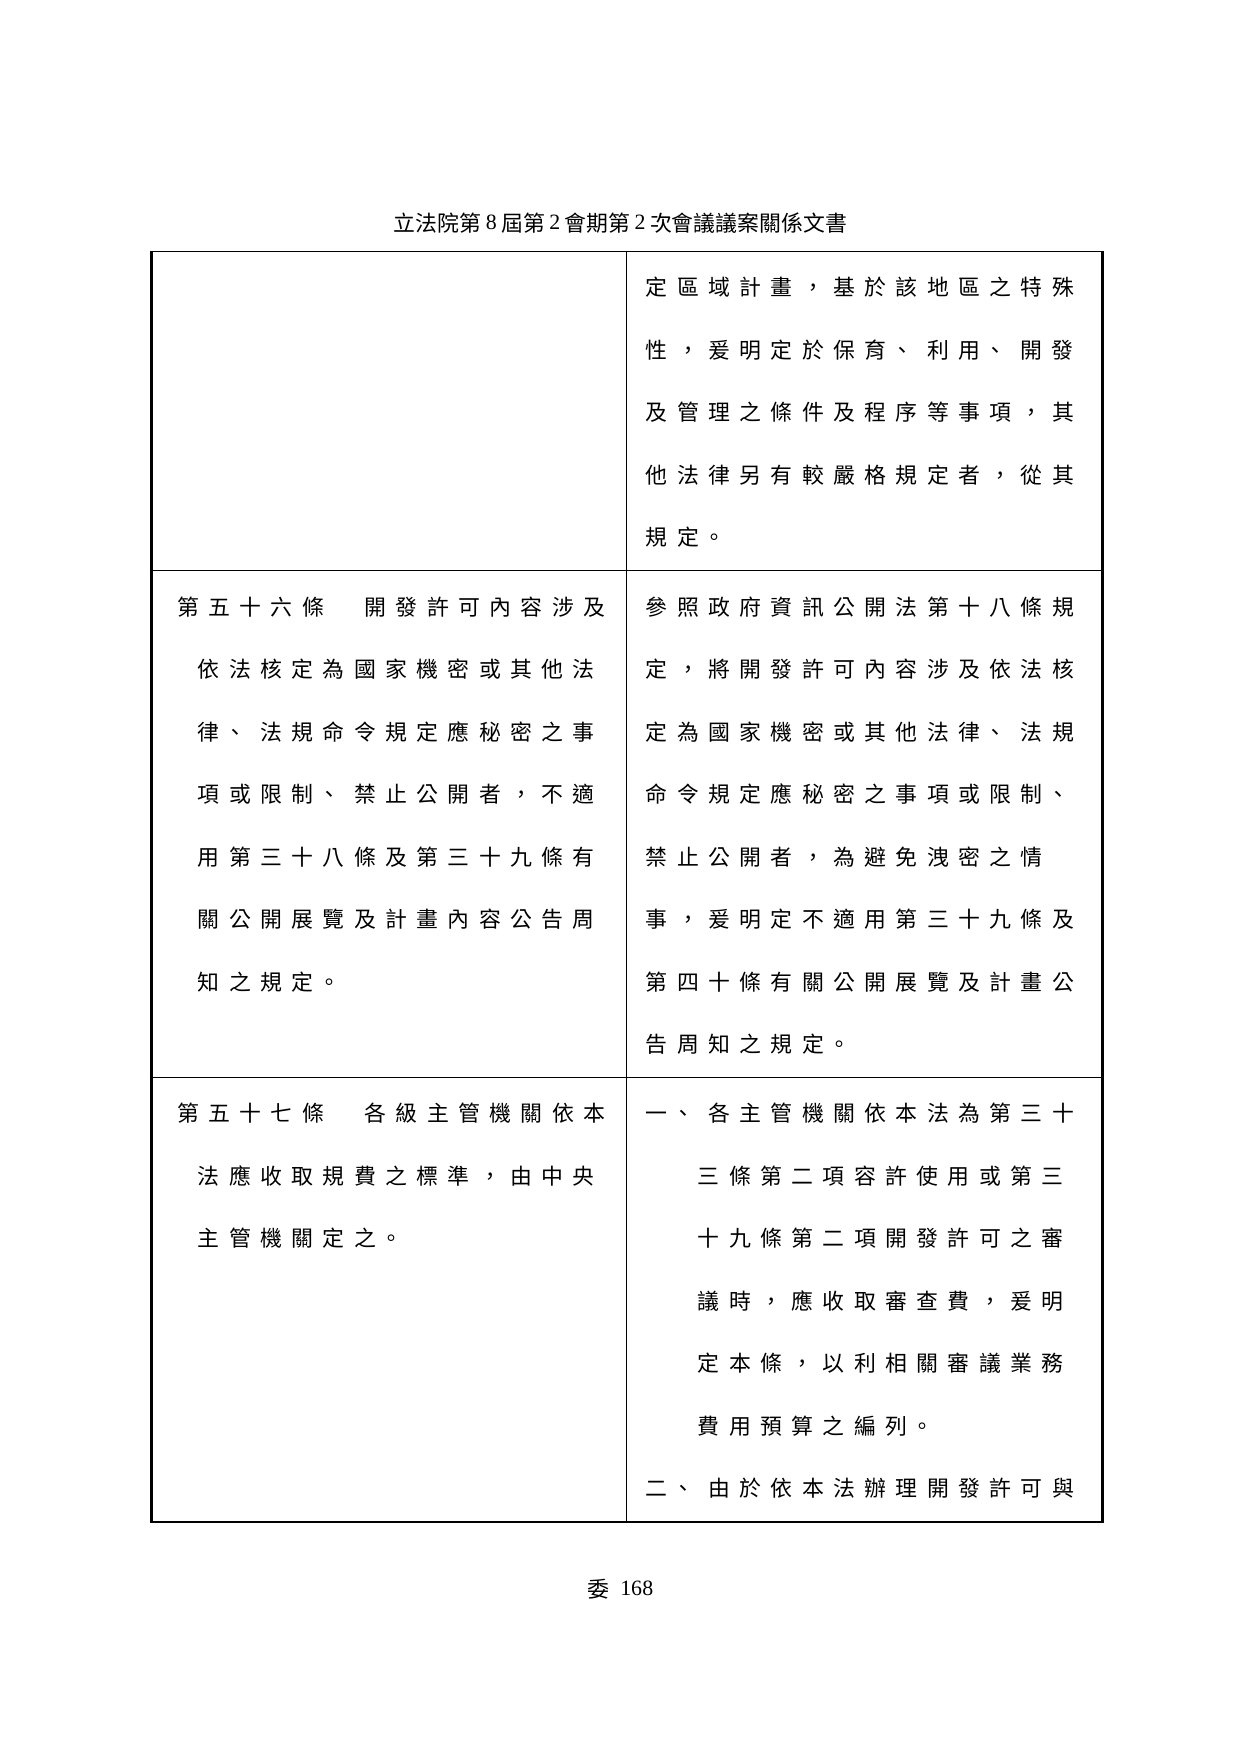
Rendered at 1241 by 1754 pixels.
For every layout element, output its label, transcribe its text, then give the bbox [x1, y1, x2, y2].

table_cell 定區域計畫，基於該地區之特殊性，爰明定於保育、利用、開發及管理之條件及程序等事項，其他法律另有較嚴格規定者，從其規定。 [627, 252, 1101, 570]
table_cell 參照政府資訊公開法第十八條規定，將開發許可內容涉及依法核定為國家機密或其他法律、法規命令規定應秘密之事項或限制、禁止公開者，為避免洩密之情事，爰明定不適用第三十九條及第四十條有關公開展覽及計畫公告周知之規定。 [627, 571, 1101, 1077]
table_cell [153, 252, 626, 570]
table_cell 第五十七條 各級主管機關依本法應收取規費之標準，由中央主管機關定之。 [153, 1078, 626, 1521]
table_cell 一、各主管機關依本法為第三十三條第二項容許使用或第三十九條第二項開發許可之審議時，應收取審查費，爰明定本條，以利相關審議業務費用預算之編列。 二、由於依本法辦理開發許可與 [627, 1078, 1101, 1521]
table_cell 第五十六條 開發許可內容涉及依法核定為國家機密或其他法律、法規命令規定應秘密之事項或限制、禁止公開者，不適用第三十八條及第三十九條有關公開展覽及計畫內容公告周知之規定。 [153, 571, 626, 1077]
